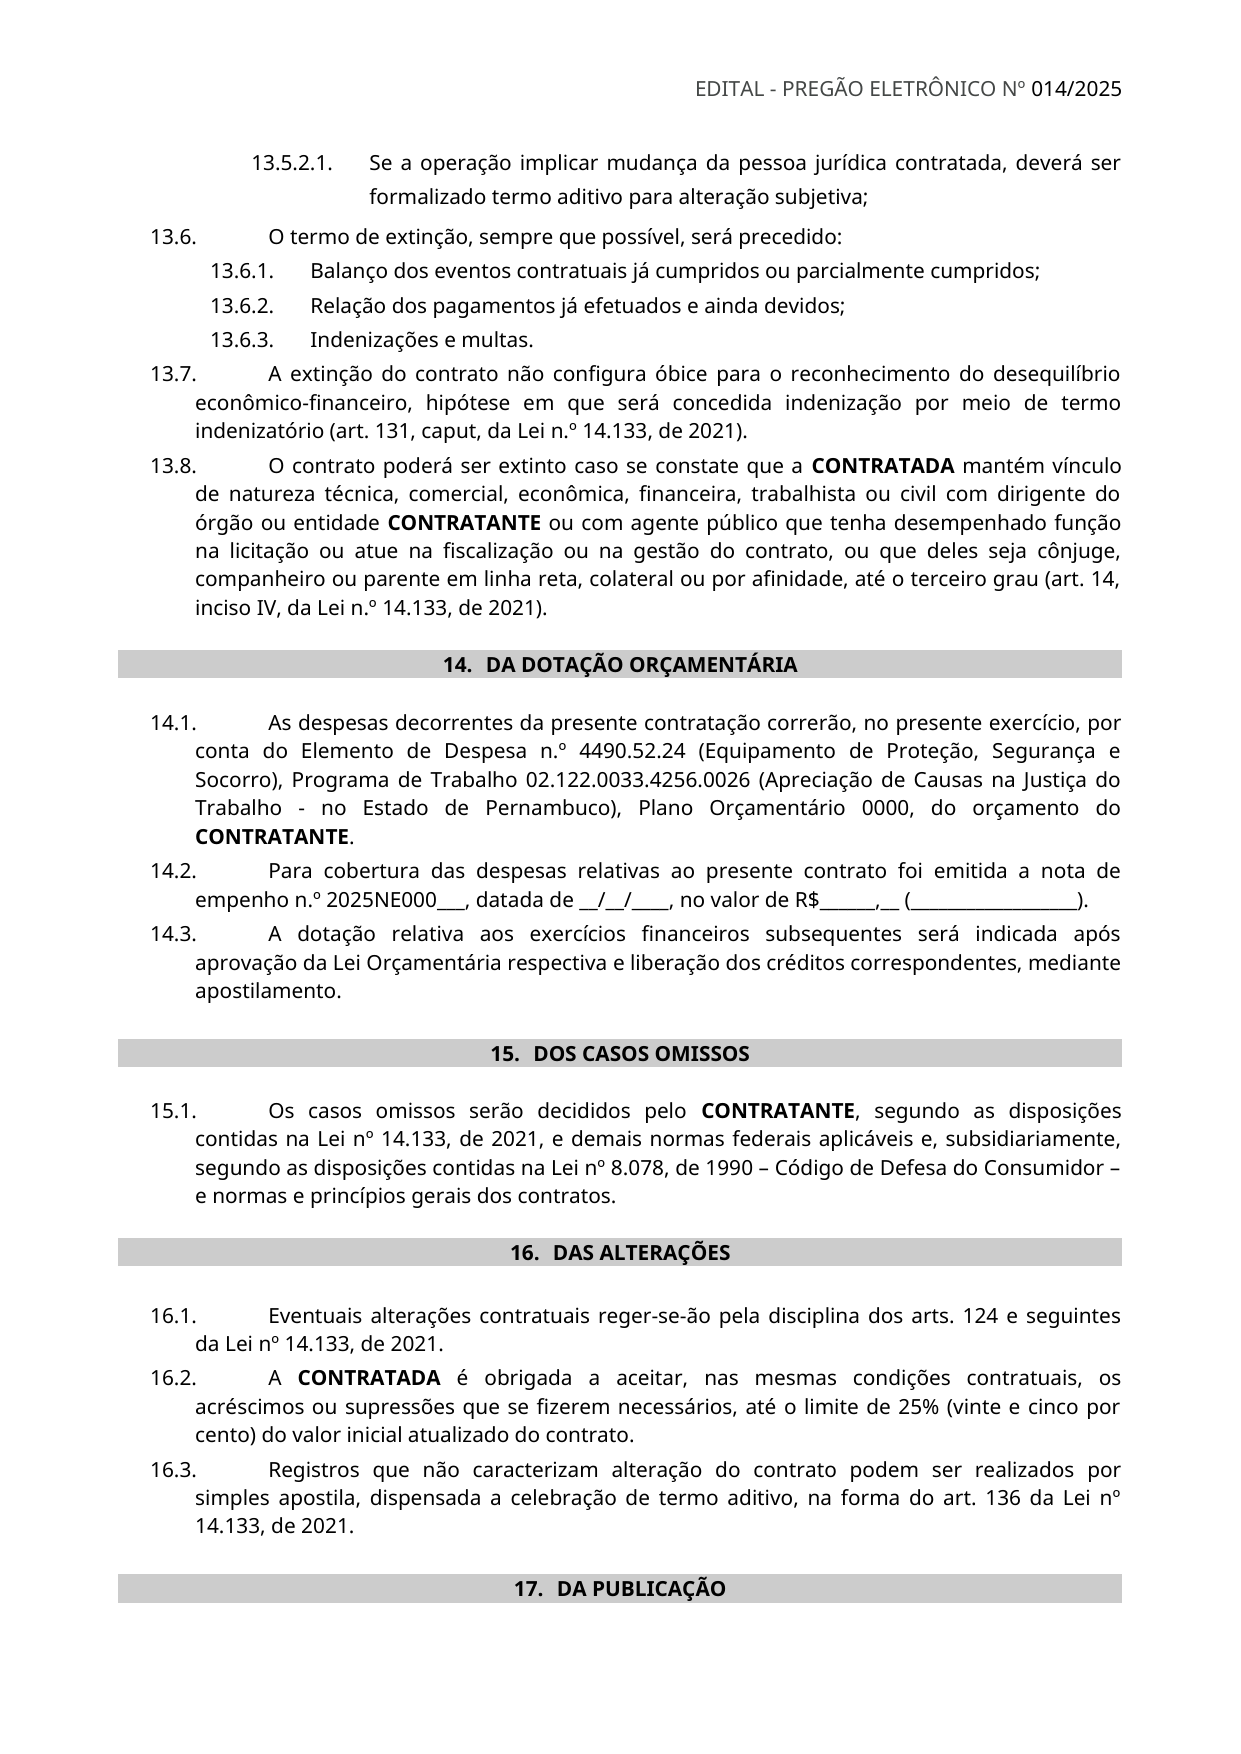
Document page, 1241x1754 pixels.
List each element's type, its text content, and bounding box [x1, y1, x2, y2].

list Registros que não caracterizam alteração do contrato podem ser realizados por simples apostila, dispensada a celebração de termo aditivo, na forma do art. 136 da Lei nº 14.133, de 2021. [150, 1455, 1122, 1540]
list O contrato poderá ser extinto caso se constate que a CONTRATADA mantém vínculo de natureza técnica, comercial, econômica, financeira, trabalhista ou civil com dirigente do órgão ou entidade CONTRATANTE ou com agente público que tenha desempenhado função na licitação ou atue na fiscalização ou na gestão do contrato, ou que deles seja cônjuge, companheiro ou parente em linha reta, colateral ou por afinidade, até o terceiro grau (art. 14, inciso IV, da Lei n.º 14.133, de 2021). [150, 451, 1122, 621]
list DA DOTAÇÃO ORÇAMENTÁRIA [118, 650, 1122, 678]
list Relação dos pagamentos já efetuados e ainda devidos; [210, 291, 1122, 319]
list Os casos omissos serão decididos pelo CONTRATANTE, segundo as disposições contidas na Lei nº 14.133, de 2021, e demais normas federais aplicáveis e, subsidiariamente, segundo as disposições contidas na Lei nº 8.078, de 1990 – Código de Defesa do Consumidor – e normas e princípios gerais dos contratos. [150, 1096, 1122, 1209]
list A extinção do contrato não configura óbice para o reconhecimento do desequilíbrio econômico-financeiro, hipótese em que será concedida indenização por meio de termo indenizatório (art. 131, caput, da Lei n.º 14.133, de 2021). [150, 359, 1122, 445]
list A CONTRATADA é obrigada a aceitar, nas mesmas condições contratuais, os acréscimos ou supressões que se fizerem necessários, até o limite de 25% (vinte e cinco por cento) do valor inicial atualizado do contrato. [150, 1363, 1122, 1449]
list Indenizações e multas. [210, 325, 1122, 354]
list Se a operação implicar mudança da pessoa jurídica contratada, deverá ser formalizado termo aditivo para alteração subjetiva; [251, 148, 1122, 210]
list DOS CASOS OMISSOS [118, 1039, 1122, 1067]
list Balanço dos eventos contratuais já cumpridos ou parcialmente cumpridos; [210, 256, 1122, 285]
list DAS ALTERAÇÕES [118, 1238, 1122, 1266]
list O termo de extinção, sempre que possível, será precedido: [150, 222, 1122, 251]
list DA PUBLICAÇÃO [118, 1574, 1122, 1603]
list As despesas decorrentes da presente contratação correrão, no presente exercício, por conta do Elemento de Despesa n.º 4490.52.24 (Equipamento de Proteção, Segurança e Socorro), Programa de Trabalho 02.122.0033.4256.0026 (Apreciação de Causas na Justiça do Trabalho - no Estado de Pernambuco), Plano Orçamentário 0000, do orçamento do CONTRATANTE. [150, 708, 1122, 850]
list Eventuais alterações contratuais reger-se-ão pela disciplina dos arts. 124 e seguintes da Lei nº 14.133, de 2021. [150, 1301, 1122, 1358]
list Para cobertura das despesas relativas ao presente contrato foi emitida a nota de empenho n.º 2025NE000___, datada de __/__/____, no valor de R$______,__ (__________________). [150, 856, 1122, 913]
list A dotação relativa aos exercícios financeiros subsequentes será indicada após aprovação da Lei Orçamentária respectiva e liberação dos créditos correspondentes, mediante apostilamento. [150, 919, 1122, 1004]
